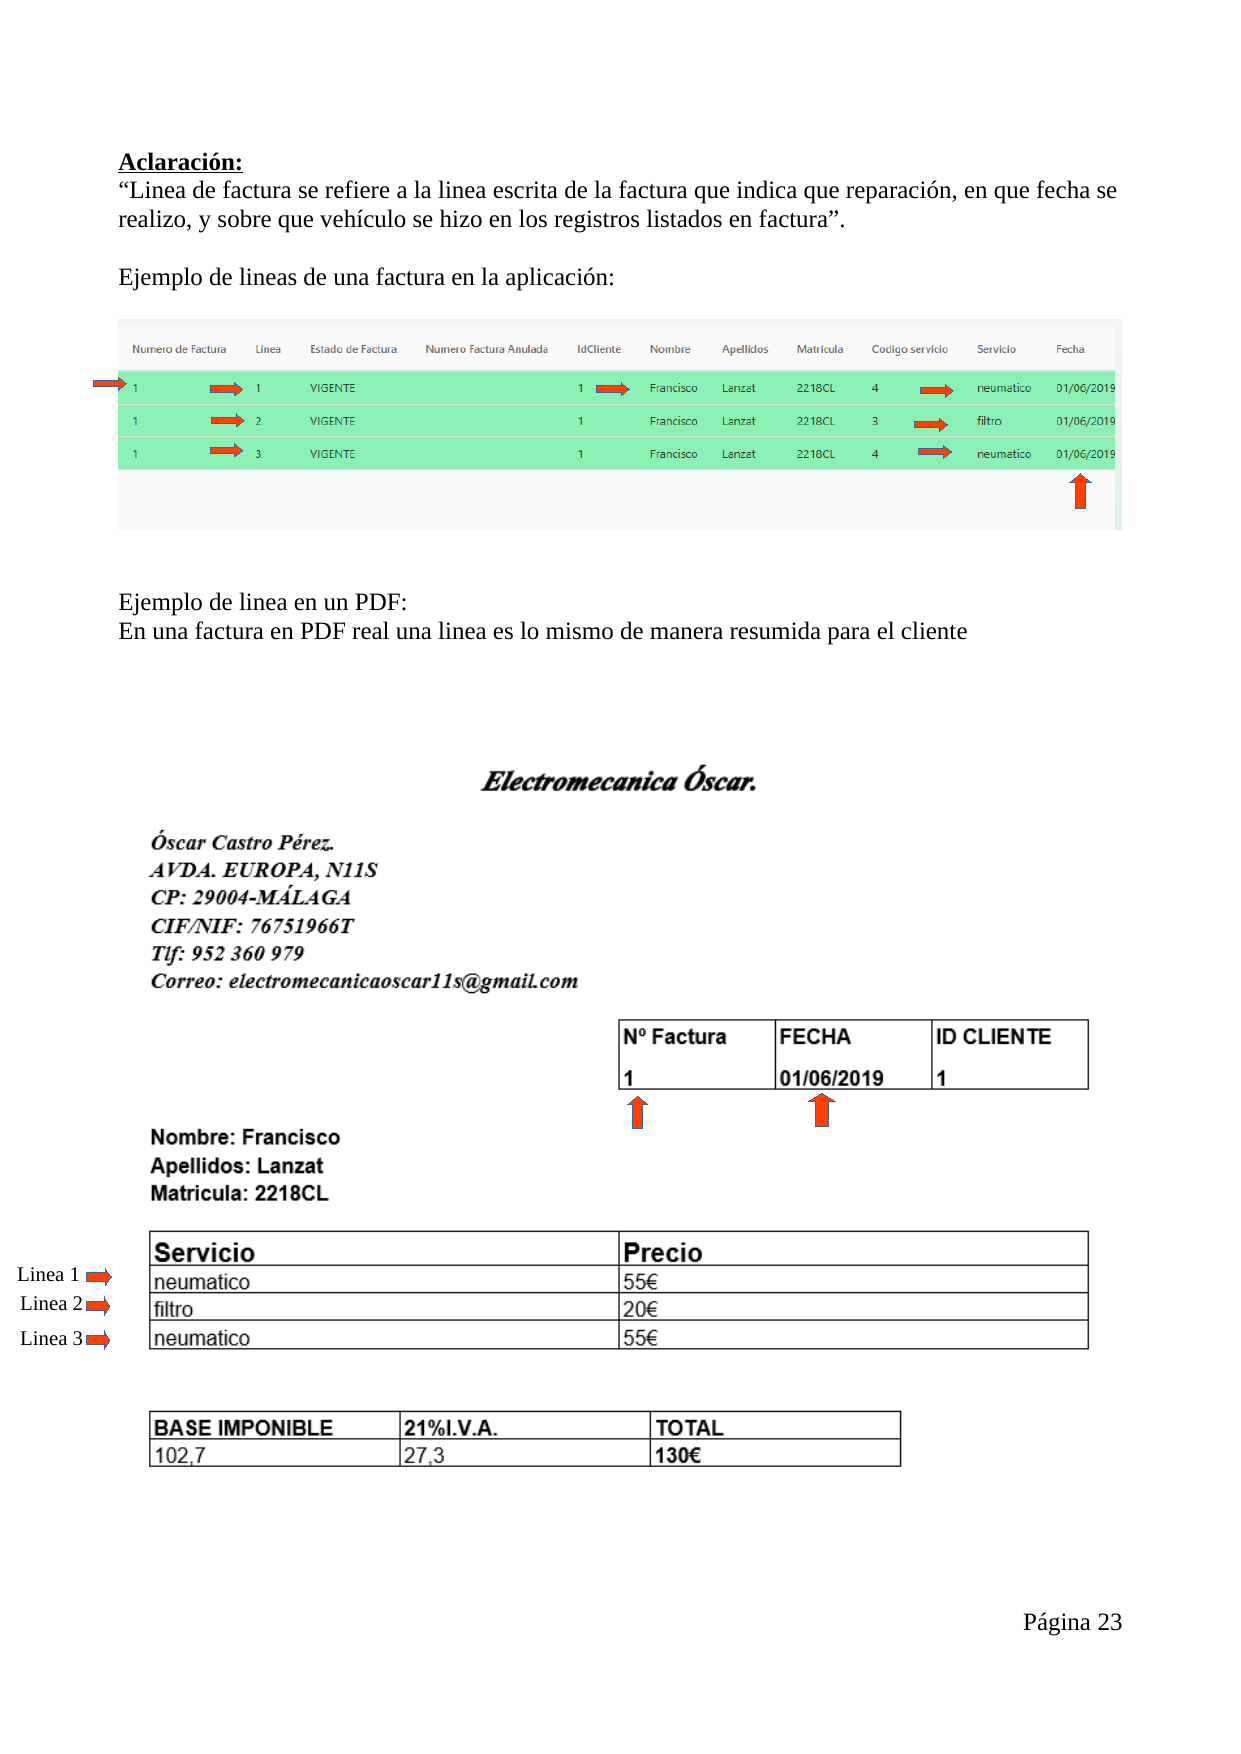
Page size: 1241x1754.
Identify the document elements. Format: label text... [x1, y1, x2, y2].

text Ejemplo de linea en un PDF: [118, 587, 1122, 616]
text En una factura en PDF real una linea es lo mismo de manera resumida para el cliente [118, 616, 1122, 644]
text Aclaración: [118, 147, 1122, 176]
text Ejemplo de lineas de una factura en la aplicación: [118, 262, 1122, 291]
picture [118, 702, 1123, 1514]
picture [118, 319, 1123, 530]
text “Linea de factura se refiere a la linea escrita de la factura que indica que reparación, en que fecha se realizo, y sobre que vehículo se hizo en los registros listados en factura”. [118, 176, 1122, 233]
